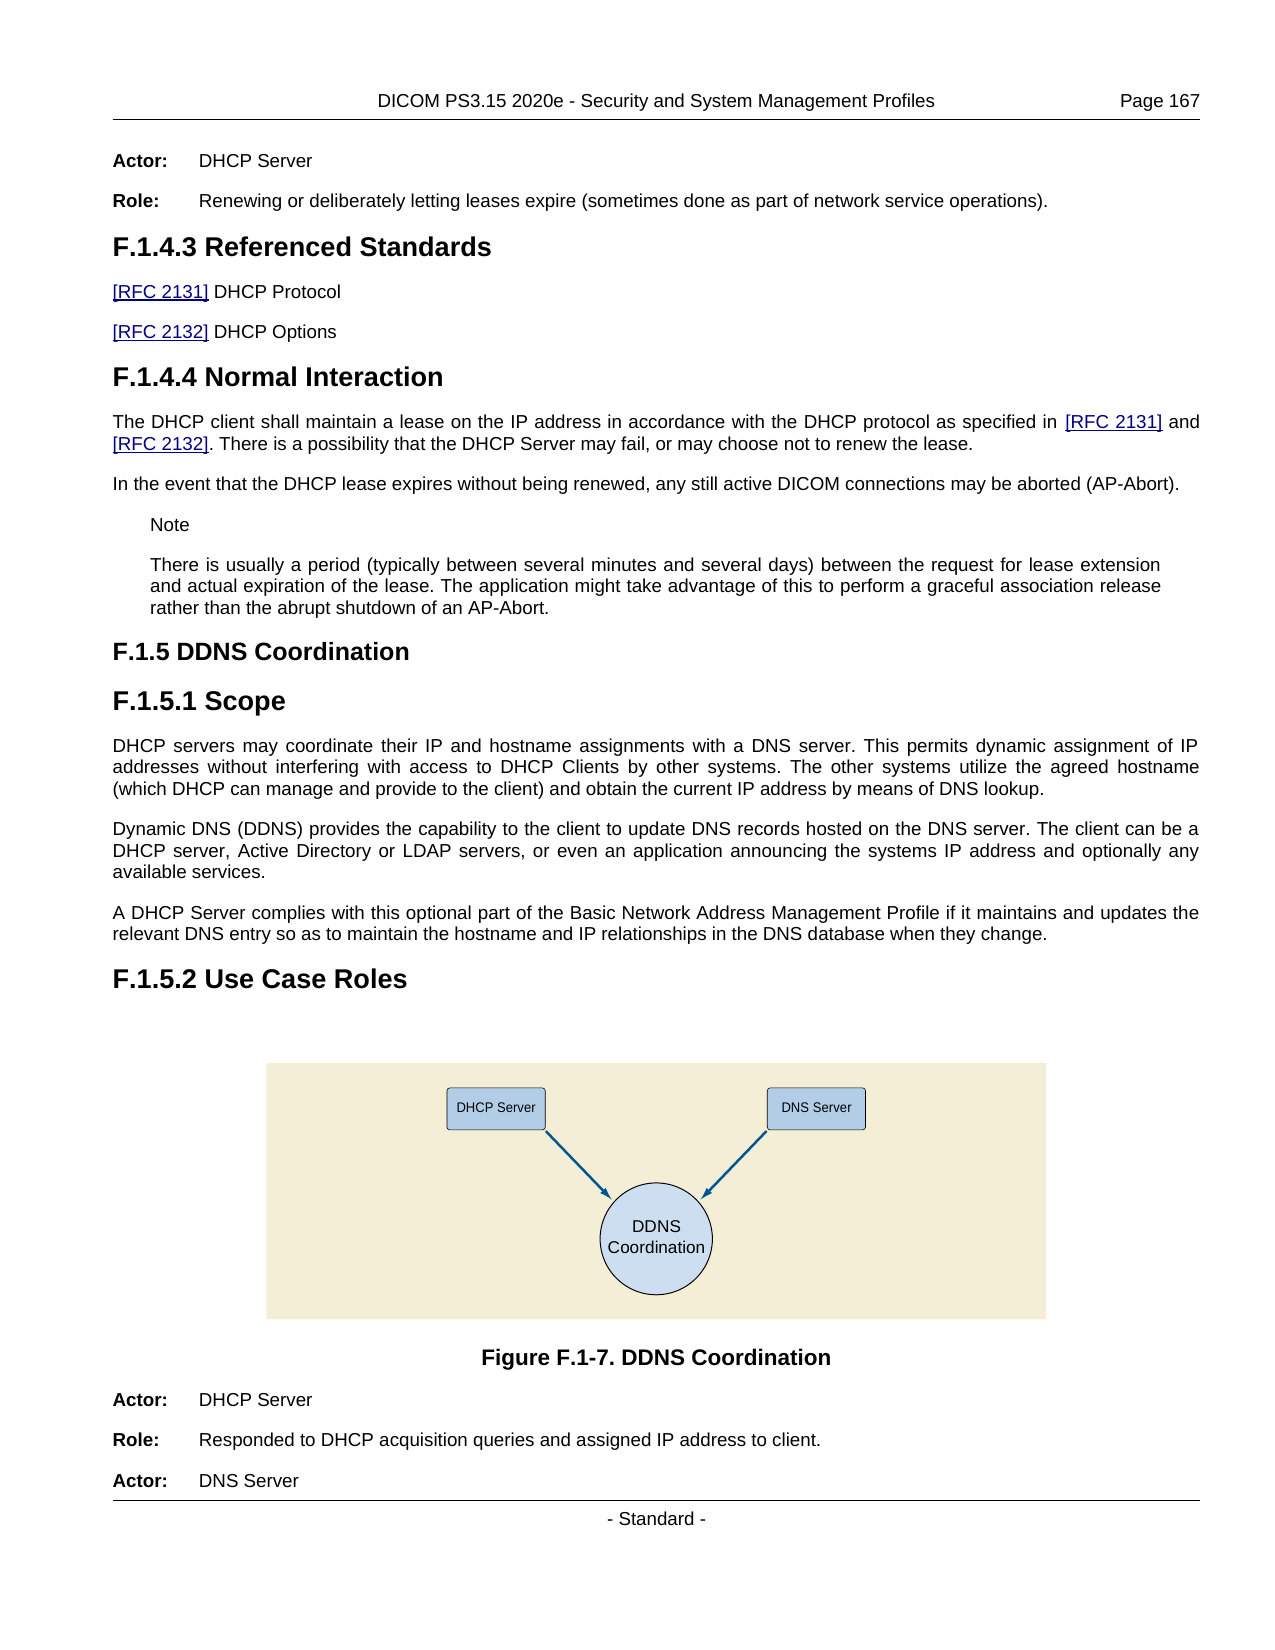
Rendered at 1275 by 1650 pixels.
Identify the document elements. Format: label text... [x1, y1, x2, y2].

text Actor: DHCP Server [112, 150, 1200, 172]
text F.1.4.4 Normal Interaction [112, 361, 1200, 392]
text F.1.5.2 Use Case Roles [112, 963, 1200, 995]
text [RFC 2132] DHCP Options [112, 321, 1200, 342]
text F.1.4.3 Referenced Standards [112, 231, 1200, 262]
text Dynamic DNS (DDNS) provides the capability to the client to update DNS records hosted on the DNS server. The client can be a DHCP server, Active Directory or LDAP servers, or even an application announcing the systems IP address and optionally any available services. [112, 818, 1200, 883]
text [RFC 2131] DHCP Protocol [112, 281, 1200, 302]
text Actor: DHCP Server [112, 1389, 1200, 1410]
text DHCP servers may coordinate their IP and hostname assignments with a DNS server. This permits dynamic assignment of IP addresses without interfering with access to DHCP Clients by other systems. The other systems utilize the agreed hostname (which DHCP can manage and provide to the client) and obtain the current IP address by means of DNS lookup. [112, 735, 1200, 799]
text F.1.5.1 Scope [112, 685, 1200, 716]
text In the event that the DHCP lease expires without being renewed, any still active DICOM connections may be aborted (AP-Abort). [112, 473, 1200, 495]
text Actor: DNS Server [112, 1469, 1200, 1491]
text Role: Renewing or deliberately letting leases expire (sometimes done as part of network service operations). [112, 190, 1200, 212]
text Figure F.1-7. DDNS Coordination [112, 1344, 1200, 1370]
text Role: Responded to DHCP acquisition queries and assigned IP address to client. [112, 1429, 1200, 1451]
text There is usually a period (typically between several minutes and several days) between the request for lease extension and actual expiration of the lease. The application might take advantage of this to perform a graceful association release rather than the abrupt shutdown of an AP-Abort. [150, 554, 1162, 618]
text Note [150, 513, 1162, 535]
text A DHCP Server complies with this optional part of the Basic Network Address Management Profile if it maintains and updates the relevant DNS entry so as to maintain the hostname and IP relationships in the DNS database when they change. [112, 902, 1200, 945]
text The DHCP client shall maintain a lease on the IP address in accordance with the DHCP protocol as specified in [RFC 2131] and [RFC 2132]. There is a possibility that the DHCP Server may fail, or may choose not to renew the lease. [112, 411, 1200, 454]
text F.1.5 DDNS Coordination [112, 637, 1200, 666]
